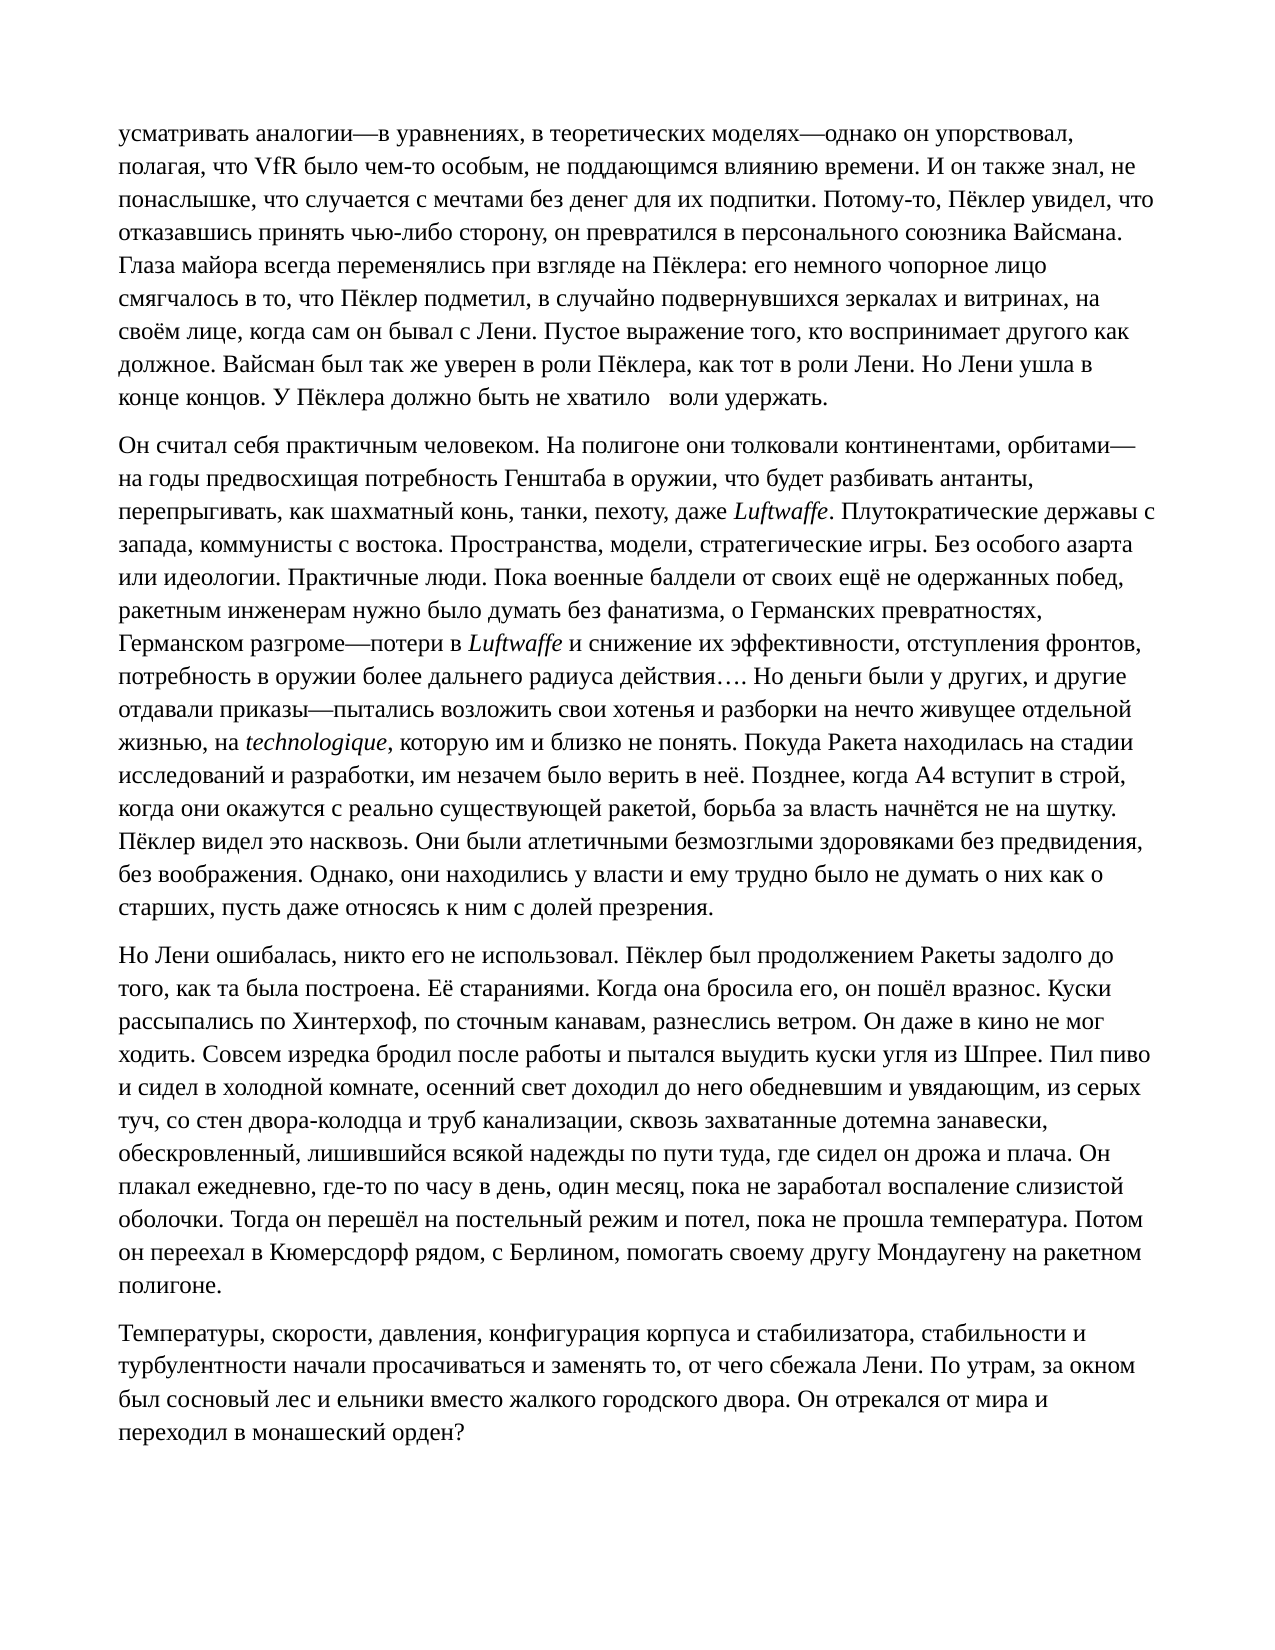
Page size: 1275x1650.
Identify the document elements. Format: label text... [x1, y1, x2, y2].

text Температуры, скорости, давления, конфигурация корпуса и стабилизатора, стабильности и турбулентности начали просачиваться и заменять то, от чего сбежала Лени. По утрам, за окном был сосновый лес и ельники вместо жалкого городского двора. Он отрекался от мира и переходил в монашеский орден? [118, 1318, 1157, 1445]
text усматривать аналогии—в уравнениях, в теоретических моделях—однако он упорствовал, полагая, что VfR было чем-то особым, не поддающимся влиянию времени. И он также знал, не понаслышке, что случается с мечтами без денег для их подпитки. Потому-то, Пёклер увидел, что отказавшись принять чью-либо сторону, он превратился в персонального союзника Вайсмана. Глаза майора всегда переменялись при взгляде на Пёклера: его немного чопорное лицо смягчалось в то, что Пёклер подметил, в случайно подвернувшихся зеркалах и витринах, на своём лице, когда сам он бывал с Лени. Пустое выражение того, кто воспринимает другого как должное. Вайсман был так же уверен в роли Пёклера, как тот в роли Лени. Но Лени ушла в конце концов. У Пёклера должно быть не хватило воли удержать. [118, 118, 1157, 411]
text Он считал себя практичным человеком. На полигоне они толковали континентами, орбитами—на годы предвосхищая потребность Генштаба в оружии, что будет разбивать антанты, перепрыгивать, как шахматный конь, танки, пехоту, даже Luftwaffe. Плутократические державы с запада, коммунисты с востока. Пространства, модели, стратегические игры. Без особого азарта или идеологии. Практичные люди. Пока военные балдели от своих ещё не одержанных побед, ракетным инженерам нужно было думать без фанатизма, о Германских превратностях, Германском разгроме—потери в Luftwaffe и снижение их эффективности, отступления фронтов, потребность в оружии более дальнего радиуса действия…. Но деньги были у других, и другие отдавали приказы—пытались возложить свои хотенья и разборки на нечто живущее отдельной жизнью, на technologique, которую им и близко не понять. Покуда Ракета находилась на стадии исследований и разработки, им незачем было верить в неё. Позднее, когда А4 вступит в строй, когда они окажутся с реально существующей ракетой, борьба за власть начнётся не на шутку. Пёклер видел это насквозь. Они были атлетичными безмозглыми здоровяками без предвидения, без воображения. Однако, они находились у власти и ему трудно было не думать о них как о старших, пусть даже относясь к ним с долей презрения. [118, 430, 1157, 921]
text Но Лени ошибалась, никто его не использовал. Пёклер был продолжением Ракеты задолго до того, как та была построена. Её стараниями. Когда она бросила его, он пошёл вразнос. Куски рассыпались по Хинтерхоф, по сточным канавам, разнеслись ветром. Он даже в кино не мог ходить. Совсем изредка бродил после работы и пытался выудить куски угля из Шпрее. Пил пиво и сидел в холодной комнате, осенний свет доходил до него обедневшим и увядающим, из серых туч, со стен двора-колодца и труб канализации, сквозь захватанные дотемна занавески, обескровленный, лишившийся всякой надежды по пути туда, где сидел он дрожа и плача. Он плакал ежедневно, где-то по часу в день, один месяц, пока не заработал воспаление слизистой оболочки. Тогда он перешёл на постельный режим и потел, пока не прошла температура. Потом он переехал в Кюмерсдорф рядом, с Берлином, помогать своему другу Мондаугену на ракетном полигоне. [118, 940, 1157, 1299]
